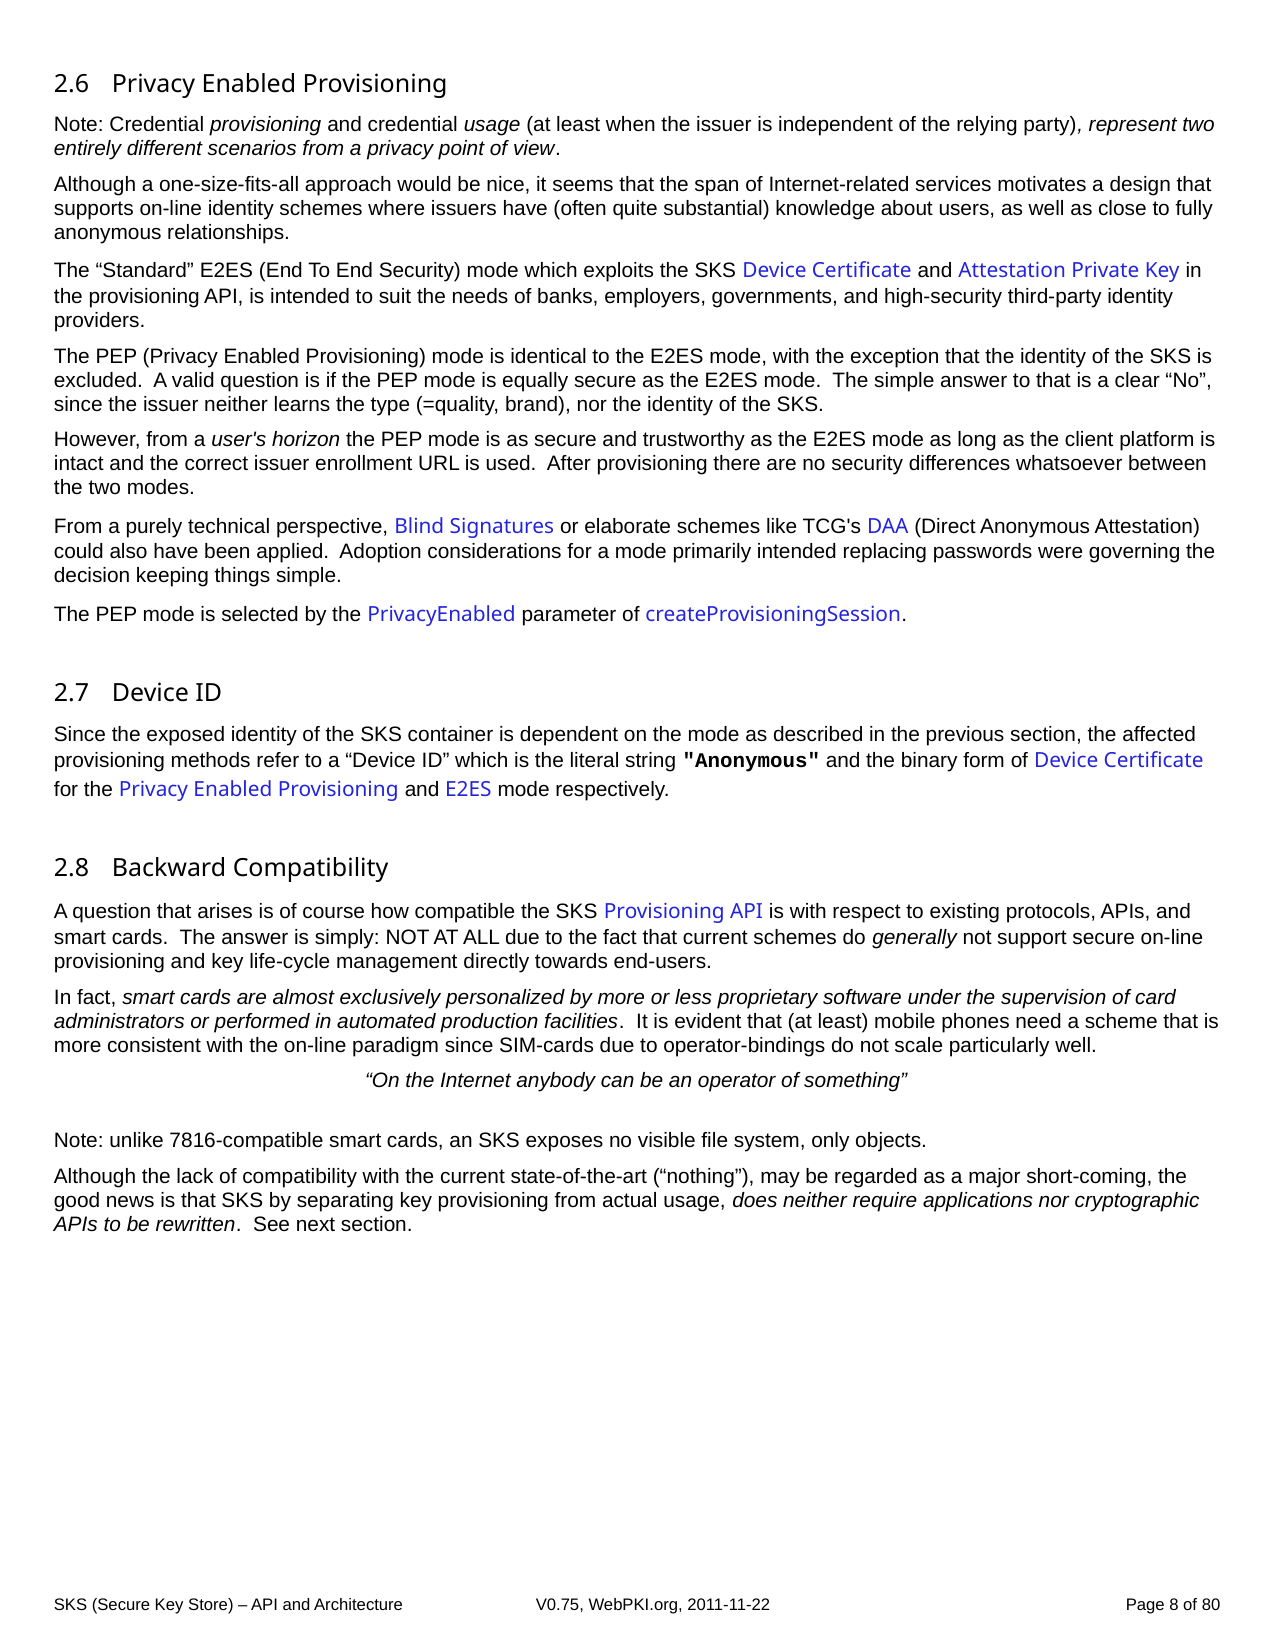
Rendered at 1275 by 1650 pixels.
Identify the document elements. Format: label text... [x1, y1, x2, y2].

text Although the lack of compatibility with the current state-of-the-art (“nothing”), may be regarded as a major short-coming, the good news is that SKS by separating key provisioning from actual usage, does neither require applications nor cryptographic APIs to be rewritten. See next section. [54, 1163, 1221, 1235]
text Although a one-size-fits-all approach would be nice, it seems that the span of Internet-related services motivates a design that supports on-line identity schemes where issuers have (often quite substantial) knowledge about users, as well as close to fully anonymous relationships. [54, 172, 1221, 244]
text The PEP (Privacy Enabled Provisioning) mode is identical to the E2ES mode, with the exception that the identity of the SKS is excluded. A valid question is if the PEP mode is equally secure as the E2ES mode. The simple answer to that is a clear “No”, since the issuer neither learns the type (=quality, brand), nor the identity of the SKS. [54, 344, 1221, 416]
text Since the exposed identity of the SKS container is dependent on the mode as described in the previous section, the affected provisioning methods refer to a “Device ID” which is the literal string "Anonymous" and the binary form of Device Certificate for the Privacy Enabled Provisioning and E2ES mode respectively. [54, 721, 1221, 802]
text A question that arises is of course how compatible the SKS Provisioning API is with respect to existing protocols, APIs, and smart cards. The answer is simply: NOT AT ALL due to the fact that current schemes do generally not support secure on-line provisioning and key life-cycle management directly towards end-users. [54, 896, 1221, 973]
text “On the Internet anybody can be an operator of something” [54, 1068, 1221, 1116]
subtitle Backward Compatibility [54, 850, 1221, 884]
text Note: unlike 7816-compatible smart cards, an SKS exposes no visible file system, only objects. [54, 1128, 1221, 1152]
text The “Standard” E2ES (End To End Security) mode which exploits the SKS Device Certificate and Attestation Private Key in the provisioning API, is intended to suit the needs of banks, employers, governments, and high-security third-party identity providers. [54, 256, 1221, 332]
text However, from a user's horizon the PEP mode is as secure and trustworthy as the E2ES mode as long as the client platform is intact and the correct issuer enrollment URL is used. After provisioning there are no security differences whatsoever between the two modes. [54, 427, 1221, 499]
text Note: Credential provisioning and credential usage (at least when the issuer is independent of the relying party), represent two entirely different scenarios from a privacy point of view. [54, 112, 1221, 160]
text From a purely technical perspective, Blind Signatures or elaborate schemes like TCG's DAA (Direct Anonymous Attestation) could also have been applied. Adoption considerations for a mode primarily intended replacing passwords were governing the decision keeping things simple. [54, 511, 1221, 587]
text In fact, smart cards are almost exclusively personalized by more or less proprietary software under the supervision of card administrators or performed in automated production facilities. It is evident that (at least) mobile phones need a scheme that is more consistent with the on-line paradigm since SIM-cards due to operator-bindings do not scale particularly well. [54, 984, 1221, 1056]
subtitle Device ID [54, 675, 1221, 709]
text The PEP mode is selected by the PrivacyEnabled parameter of createProvisioningSession. [54, 599, 1221, 627]
subtitle Privacy Enabled Provisioning [54, 66, 1221, 100]
